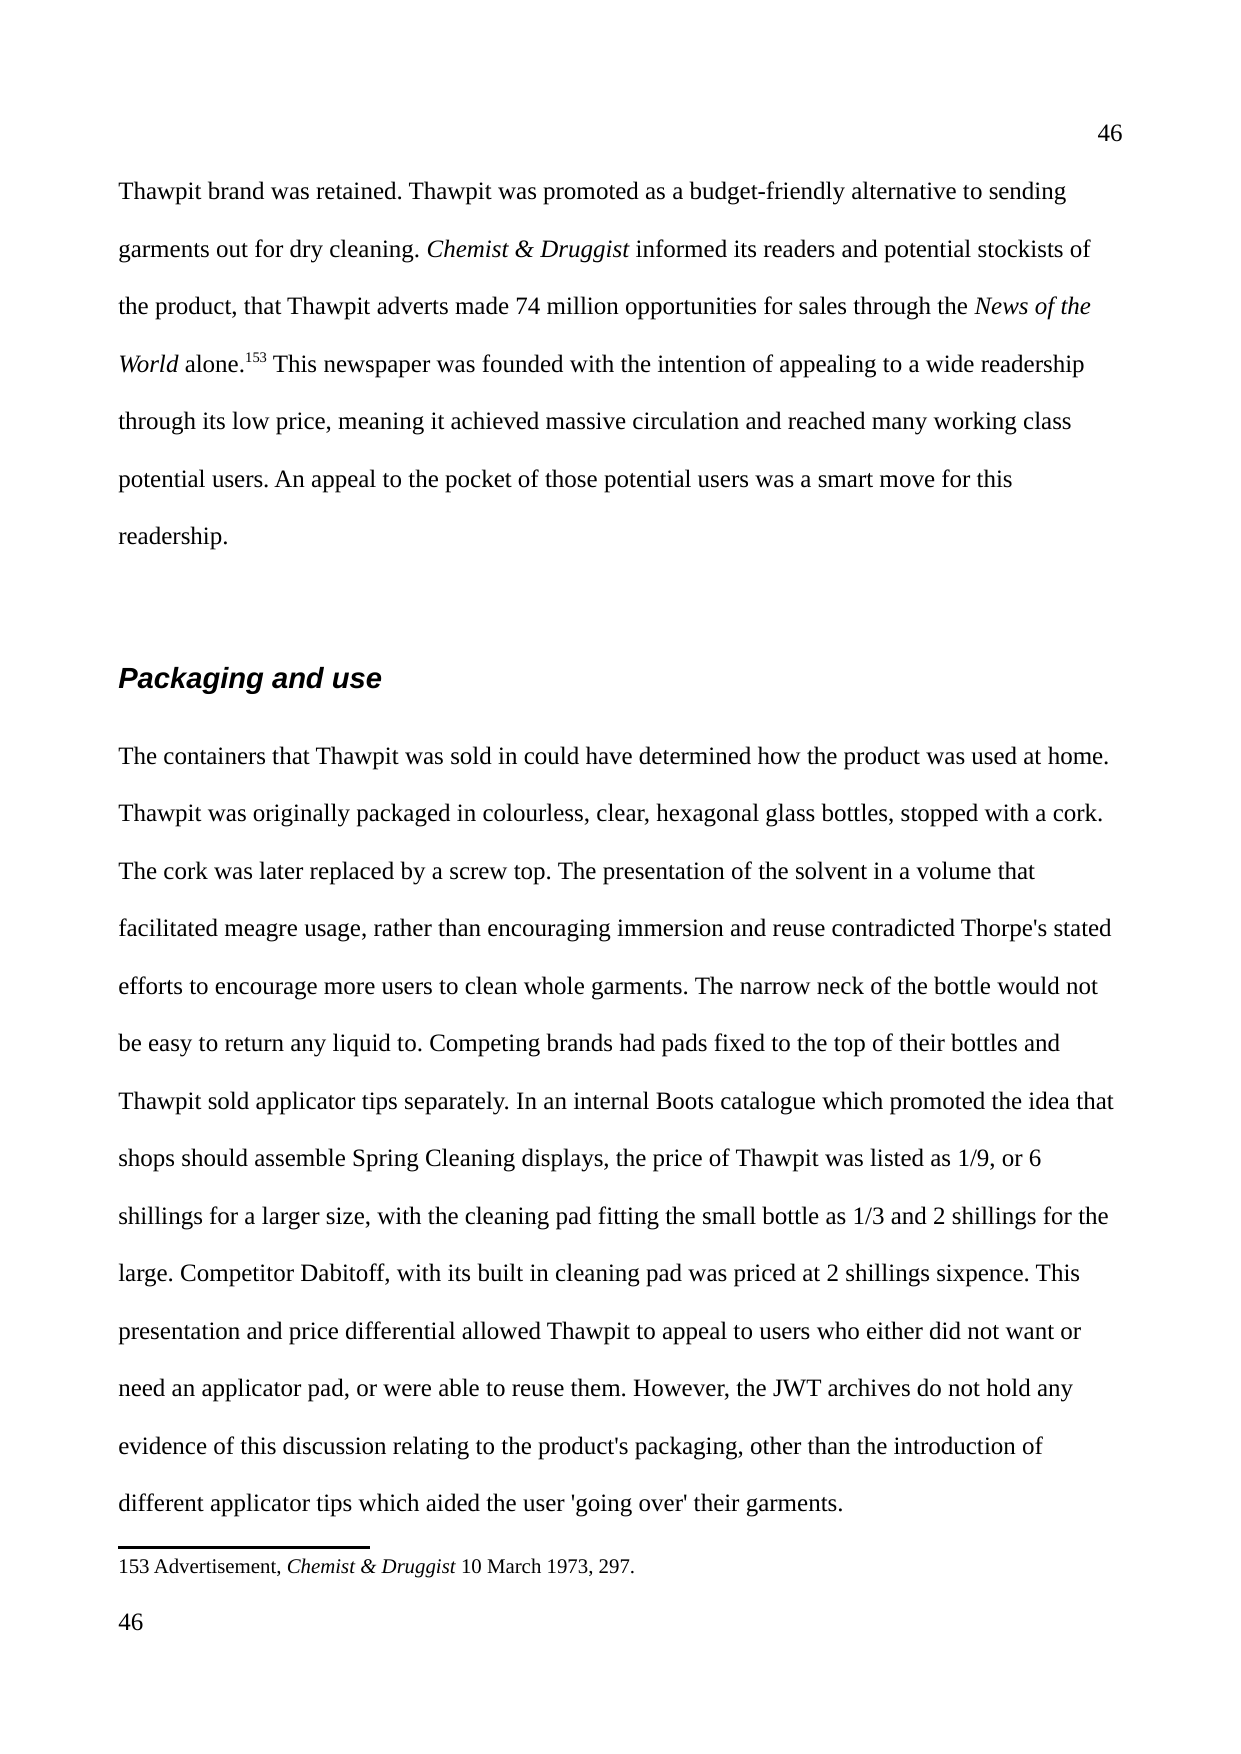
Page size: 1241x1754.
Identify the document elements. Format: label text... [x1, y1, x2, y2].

subtitle Packaging and use [118, 661, 1122, 695]
text Thawpit brand was retained. Thawpit was promoted as a budget-friendly alternative to sending garments out for dry cleaning. Chemist & Druggist informed its readers and potential stockists of the product, that Thawpit adverts made 74 million opportunities for sales through the News of the World alone. This newspaper was founded with the intention of appealing to a wide readership through its low price, meaning it achieved massive circulation and reached many working class potential users. An appeal to the pocket of those potential users was a smart move for this readership. [118, 176, 1122, 550]
text Advertisement, Chemist & Druggist 10 March 1973, 297. [118, 1553, 1122, 1578]
text The containers that Thawpit was sold in could have determined how the product was used at home. Thawpit was originally packaged in colourless, clear, hexagonal glass bottles, stopped with a cork. The cork was later replaced by a screw top. The presentation of the solvent in a volume that facilitated meagre usage, rather than encouraging immersion and reuse contradicted Thorpe's stated efforts to encourage more users to clean whole garments. The narrow neck of the bottle would not be easy to return any liquid to. Competing brands had pads fixed to the top of their bottles and Thawpit sold applicator tips separately. In an internal Boots catalogue which promoted the idea that shops should assemble Spring Cleaning displays, the price of Thawpit was listed as 1/9, or 6 shillings for a larger size, with the cleaning pad fitting the small bottle as 1/3 and 2 shillings for the large. Competitor Dabitoff, with its built in cleaning pad was priced at 2 shillings sixpence. This presentation and price differential allowed Thawpit to appeal to users who either did not want or need an applicator pad, or were able to reuse them. However, the JWT archives do not hold any evidence of this discussion relating to the product's packaging, other than the introduction of different applicator tips which aided the user 'going over' their garments. [118, 741, 1122, 1517]
